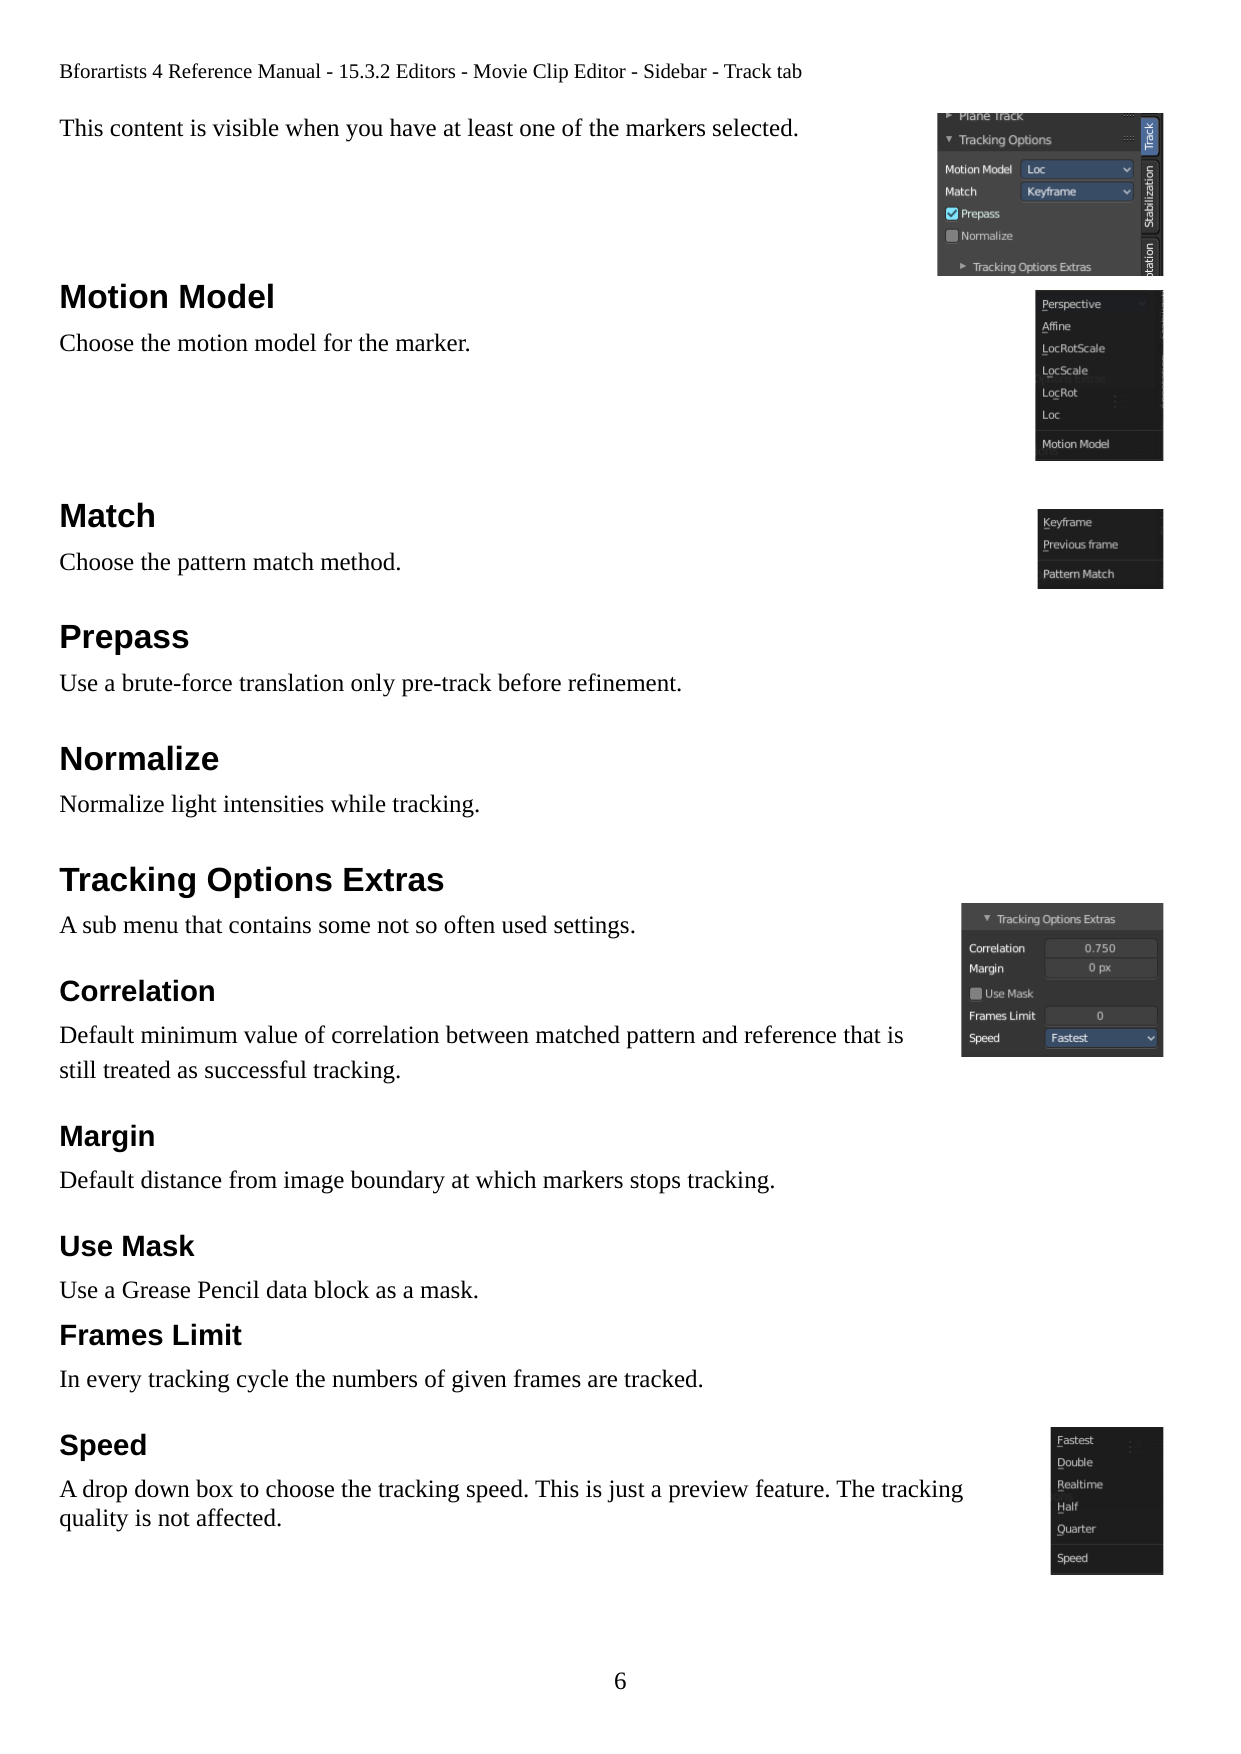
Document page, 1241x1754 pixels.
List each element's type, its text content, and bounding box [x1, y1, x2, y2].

subtitle Use Mask [59, 1228, 1181, 1262]
subtitle [1164, 1428, 1181, 1462]
text In every tracking cycle the numbers of given frames are tracked. [59, 1364, 1181, 1393]
subtitle Speed [59, 1428, 1050, 1462]
subtitle Motion Model [59, 277, 1181, 316]
text A sub menu that contains some not so often used settings. [59, 911, 961, 939]
picture [1037, 509, 1164, 589]
subtitle [1164, 974, 1181, 1008]
subtitle Margin [59, 1119, 1181, 1152]
subtitle Prepass [59, 617, 1181, 656]
subtitle Tracking Options Extras [59, 859, 1181, 898]
text Default distance from image boundary at which markers stops tracking. [59, 1165, 1181, 1194]
picture [1050, 1427, 1164, 1575]
subtitle Correlation [59, 974, 961, 1008]
text A drop down box to choose the tracking speed. This is just a preview feature. The tracking quality is not affected. [59, 1474, 1050, 1532]
picture [1035, 290, 1164, 461]
text Choose the motion model for the marker. [59, 328, 1035, 357]
subtitle Frames Limit [59, 1318, 1181, 1352]
text Choose the pattern match method. [59, 547, 1037, 576]
text Default minimum value of correlation between matched pattern and reference that is still treated as successful tracking. [59, 1021, 1181, 1084]
subtitle Normalize [59, 738, 1181, 777]
text Use a brute-force translation only pre-track before refinement. [59, 668, 1181, 697]
text Use a Grease Pencil data block as a mask. [59, 1275, 1181, 1303]
text This content is visible when you have at least one of the markers selected. [59, 113, 937, 141]
picture [937, 113, 1164, 276]
picture [961, 903, 1164, 1057]
text Normalize light intensities while tracking. [59, 789, 1181, 818]
subtitle Match [59, 496, 1181, 535]
